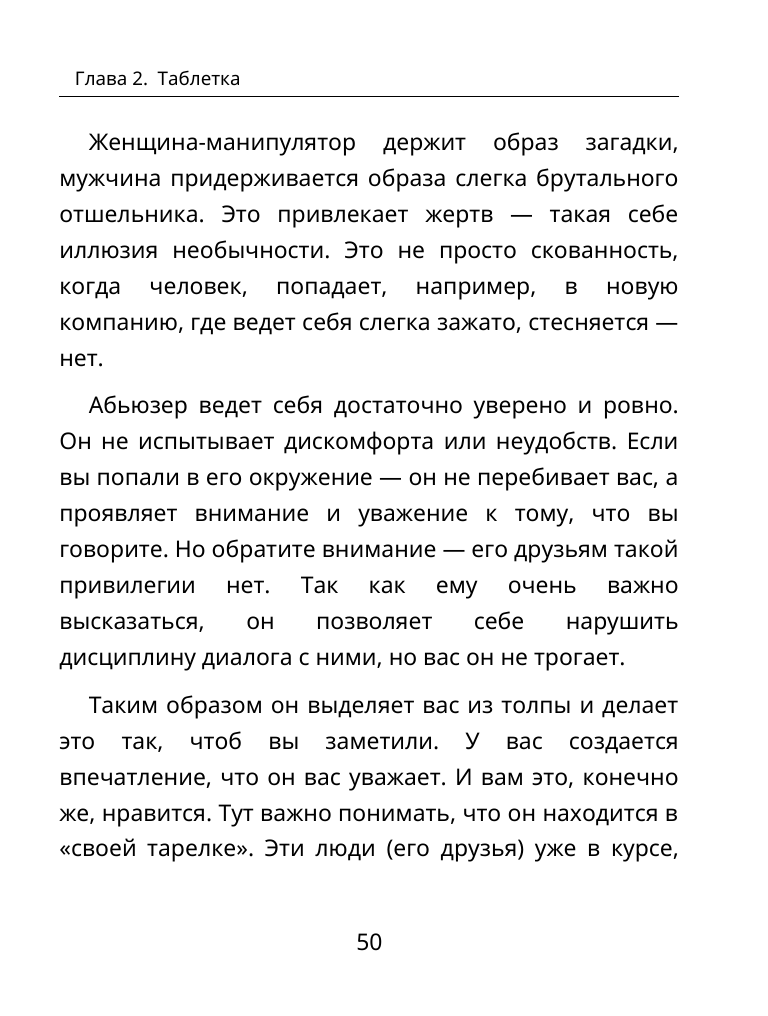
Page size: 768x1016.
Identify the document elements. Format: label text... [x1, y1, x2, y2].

text Женщина-манипулятор держит образ загадки, мужчина придерживается образа слегка брутального отшельника. Это привлекает жертв — такая себе иллюзия необычности. Это не просто скованность, когда человек, попадает, например, в новую компанию, где ведет себя слегка зажато, стесняется — нет. [59, 126, 679, 373]
text Абьюзер ведет себя достаточно уверено и ровно. Он не испытывает дискомфорта или неудобств. Если вы попали в его окружение — он не перебивает вас, а проявляет внимание и уважение к тому, что вы говорите. Но обратите внимание — его друзьям такой привилегии нет. Так как ему очень важно высказаться, он позволяет себе нарушить дисциплину диалога с ними, но вас он не трогает. [59, 389, 679, 672]
text Таким образом он выделяет вас из толпы и делает это так, чтоб вы заметили. У вас создается впечатление, что он вас уважает. И вам это, конечно же, нравится. Тут важно понимать, что он находится в «своей тарелке». Эти люди (его друзья) уже в курсе, [59, 689, 679, 864]
